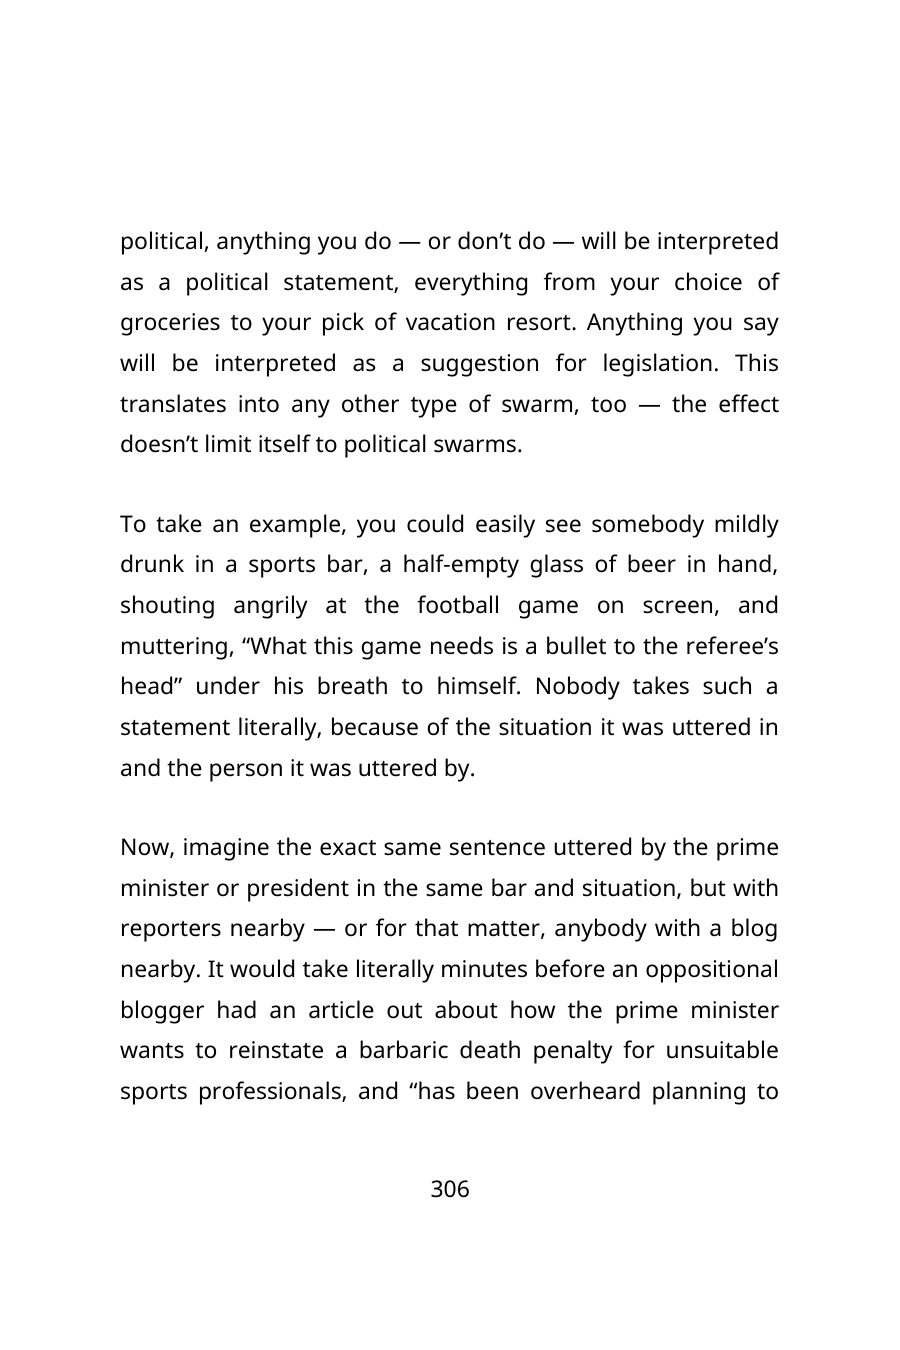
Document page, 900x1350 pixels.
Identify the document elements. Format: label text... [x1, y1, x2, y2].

text Now, imagine the exact same sentence uttered by the prime minister or president in the same bar and situation, but with reporters nearby — or for that matter, anybody with a blog nearby. It would take literally minutes before an oppositional blogger had an article out about how the prime minister wants to reinstate a barbaric death penalty for unsuitable sports professionals, and “has been overheard planning to [120, 831, 780, 1106]
text political, anything you do — or don’t do — will be interpreted as a political statement, everything from your choice of groceries to your pick of vacation resort. Anything you say will be interpreted as a suggestion for legislation. This translates into any other type of swarm, too — the effect doesn’t limit itself to political swarms. [120, 225, 780, 459]
text To take an example, you could easily see somebody mildly drunk in a sports bar, a half-empty glass of beer in hand, shouting angrily at the football game on screen, and muttering, “What this game needs is a bullet to the referee’s head” under his breath to himself. Nobody takes such a statement literally, because of the situation it was uttered in and the person it was uttered by. [120, 508, 780, 783]
